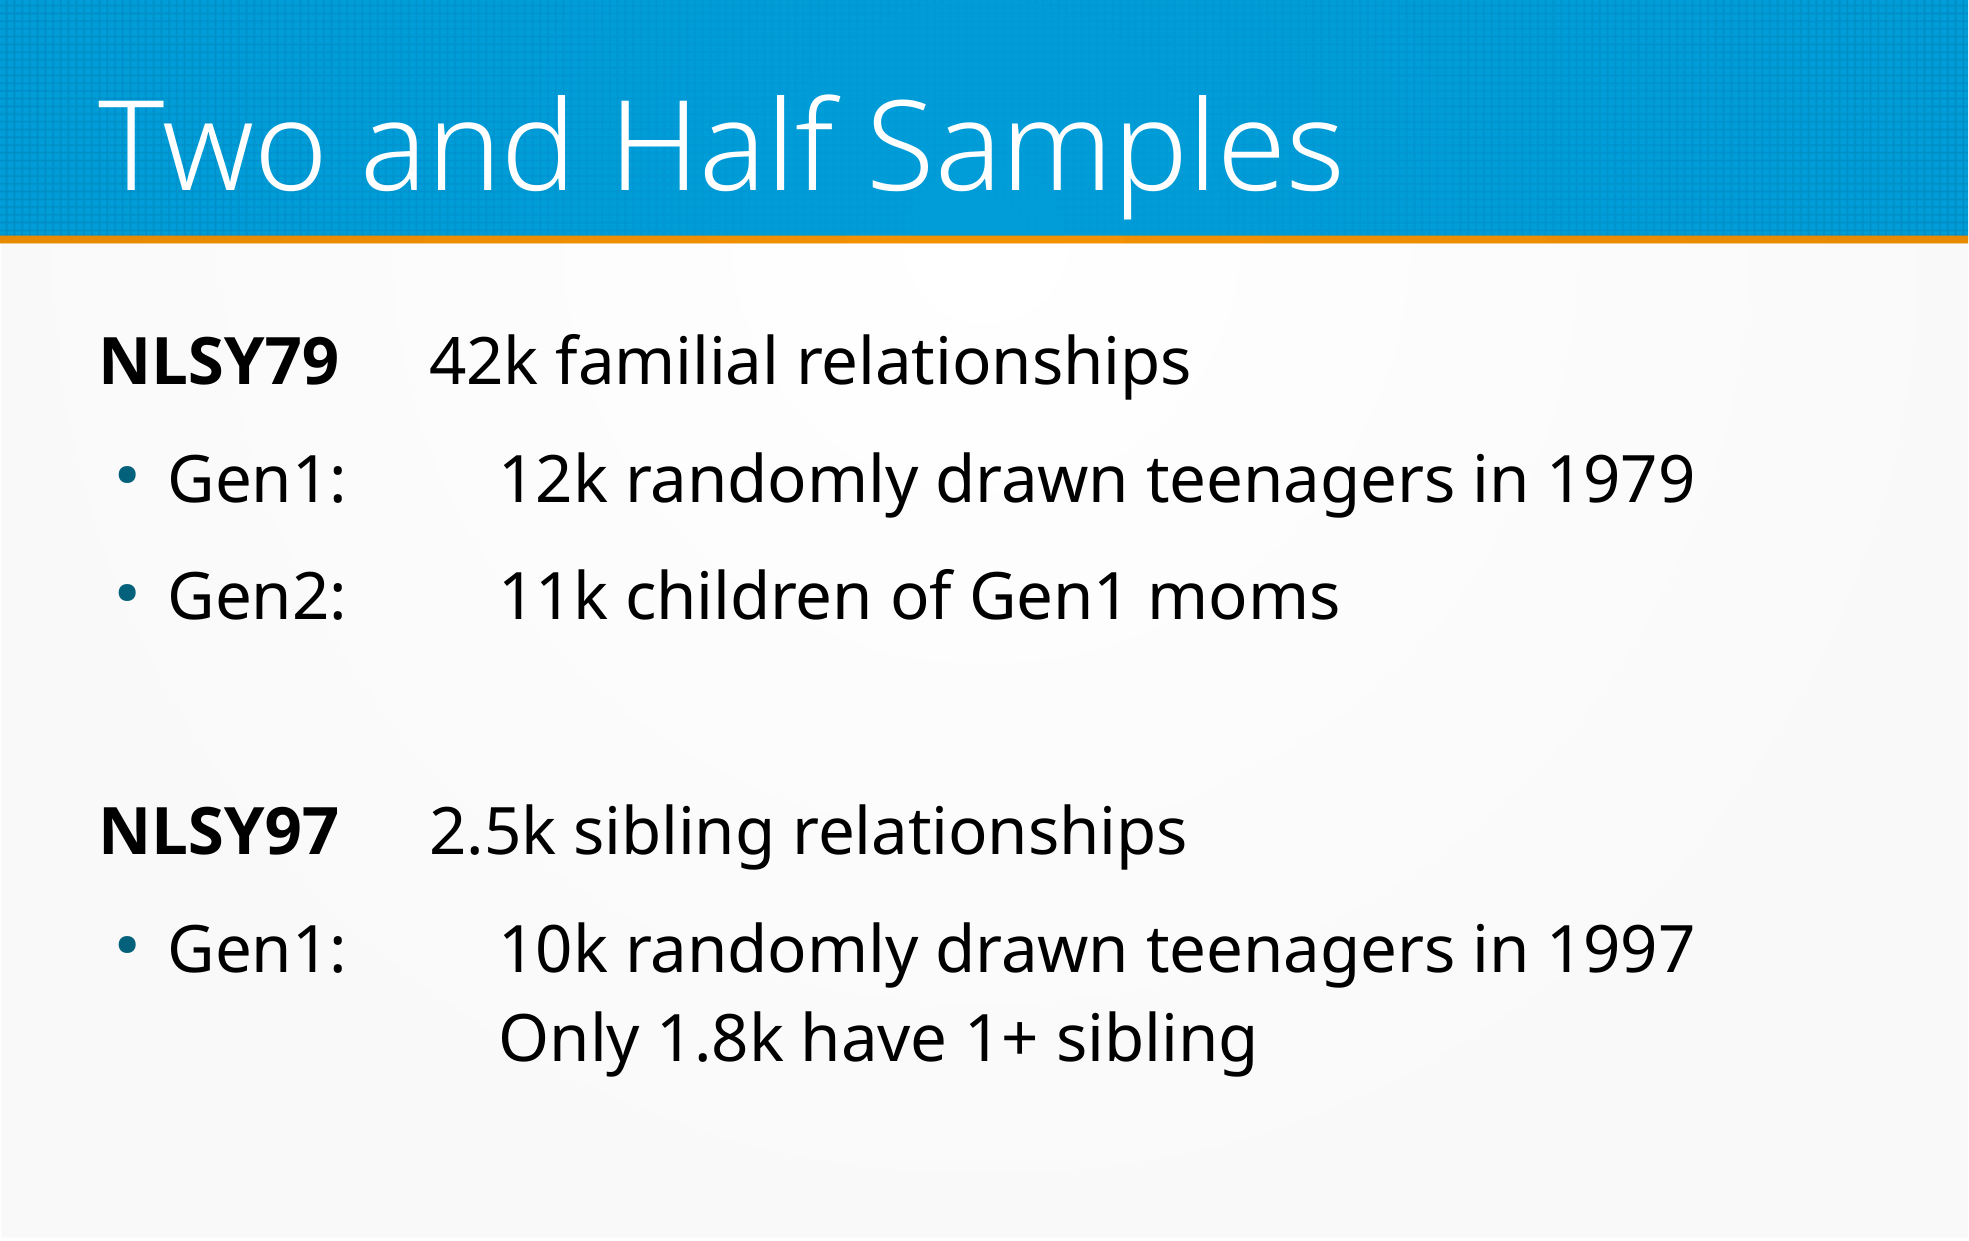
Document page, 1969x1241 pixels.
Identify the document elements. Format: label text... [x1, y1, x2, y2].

list NLSY79 42k familial relationships Gen1: 12k randomly drawn teenagers in 1979 Gen2: 11k children of Gen1 moms NLSY97 2.5k sibling relationships Gen1: 10k randomly drawn teenagers in 1997 Only 1.8k have 1+ sibling [98, 315, 1860, 1081]
picture [0, 236, 1969, 1241]
title Two and Half Samples [98, 19, 1870, 228]
